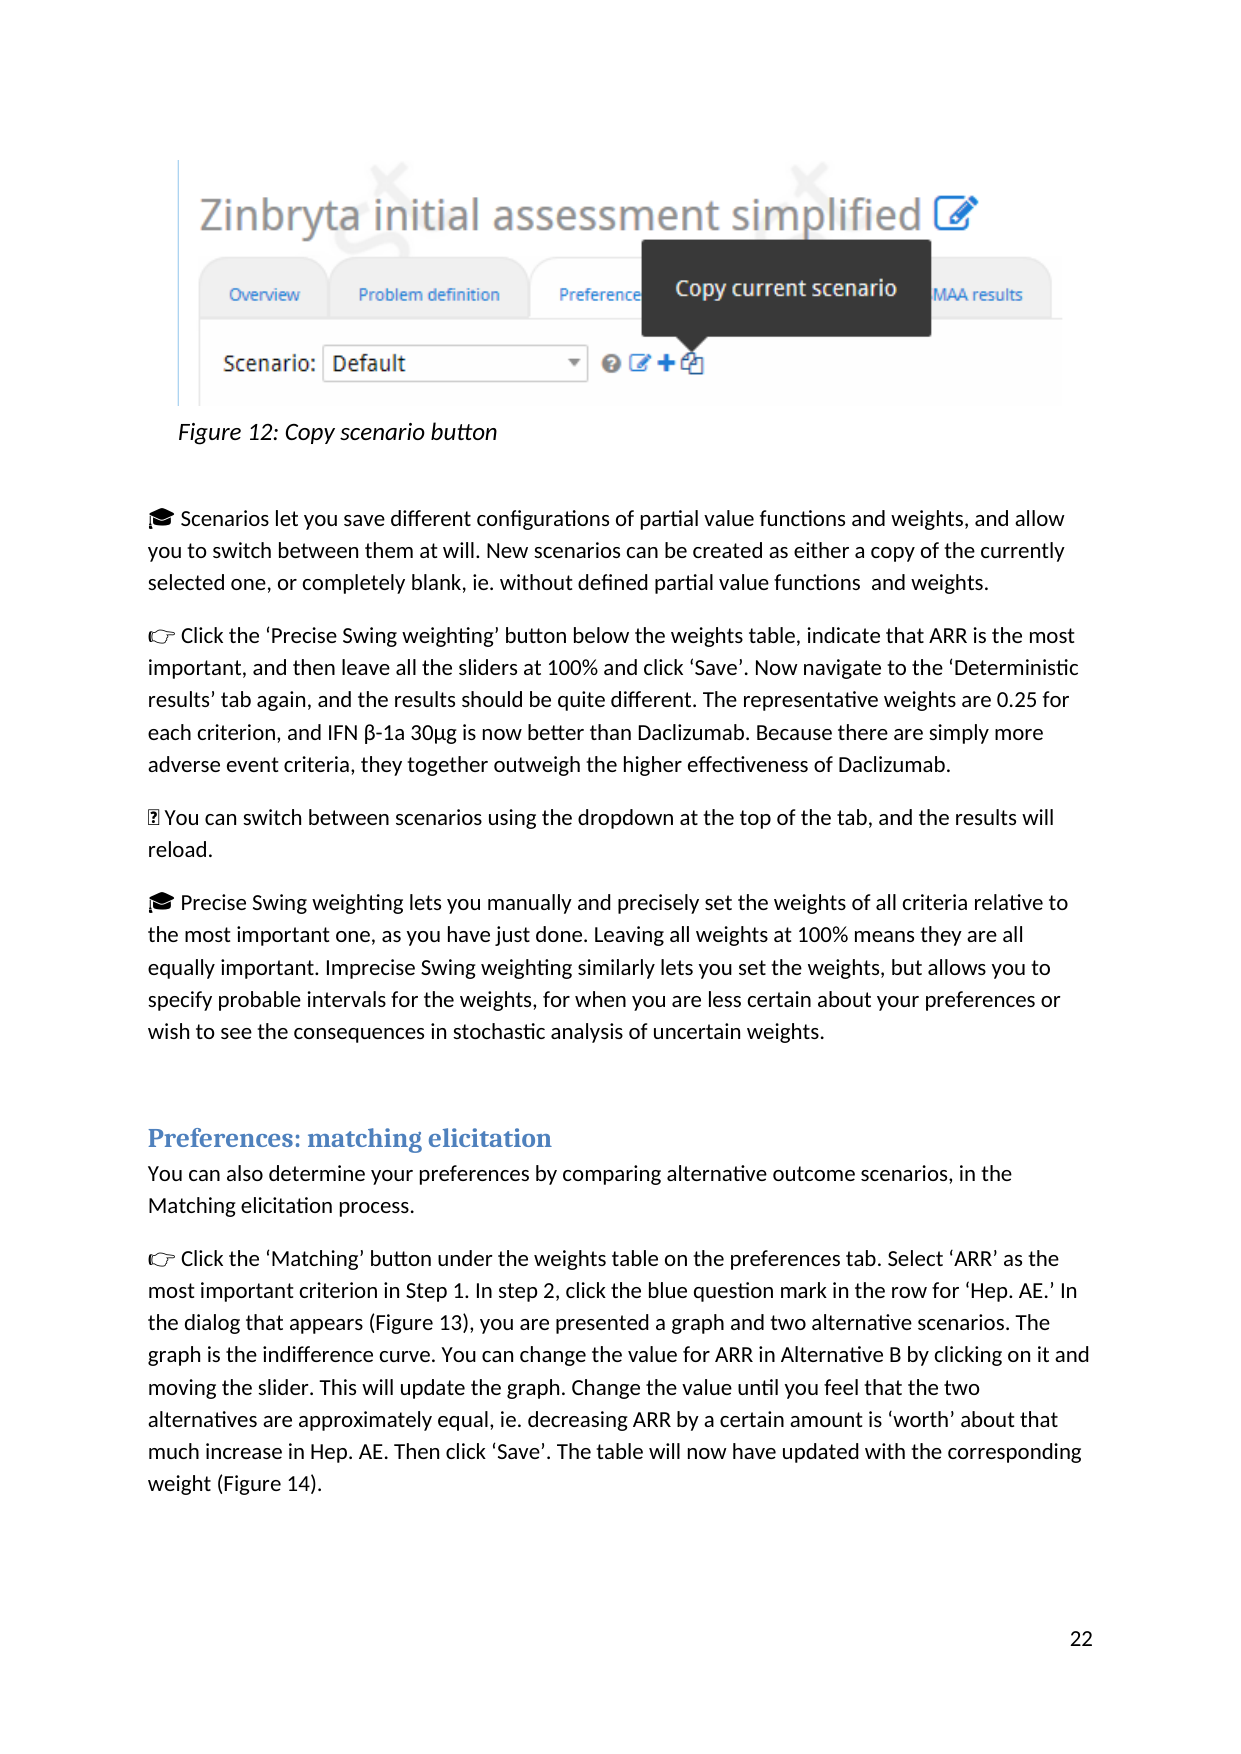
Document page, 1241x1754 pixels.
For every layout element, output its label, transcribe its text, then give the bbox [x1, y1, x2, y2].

subtitle Preferences: matching elicitation [148, 1123, 1093, 1154]
text 👉 Click the ‘Matching’ button under the weights table on the preferences tab. Select ‘ARR’ as the most important criterion in Step 1. In step 2, click the blue question mark in the row for ‘Hep. AE.’ In the dialog that appears (Figure 13), you are presented a graph and two alternative scenarios. The graph is the indifference curve. You can change the value for ARR in Alternative B by clicking on it and moving the slider. This will update the graph. Change the value until you feel that the two alternatives are approximately equal, ie. decreasing ARR by a certain amount is ‘worth’ about that much increase in Hep. AE. Then click ‘Save’. The table will now have updated with the corresponding weight (Figure 14). [148, 1244, 1093, 1497]
picture [177, 160, 1063, 406]
text 💡 You can switch between scenarios using the dropdown at the top of the tab, and the results will reload. [148, 803, 1093, 863]
text 👉 Click the ‘Precise Swing weighting’ button below the weights table, indicate that ARR is the most important, and then leave all the sliders at 100% and click ‘Save’. Now navigate to the ‘Deterministic results’ tab again, and the results should be quite different. The representative weights are 0.25 for each criterion, and IFN β-1a 30µg is now better than Daclizumab. Because there are simply more adverse event criteria, they together outweigh the higher effectiveness of Daclizumab. [148, 621, 1093, 778]
text 🎓 Scenarios let you save different configurations of partial value functions and weights, and allow you to switch between them at will. New scenarios can be created as either a copy of the currently selected one, or completely blank, ie. without defined partial value functions and weights. [148, 504, 1093, 596]
text Figure 12: Copy scenario button [178, 406, 1062, 447]
text 🎓 Precise Swing weighting lets you manually and precisely set the weights of all criteria relative to the most important one, as you have just done. Leaving all weights at 100% means they are all equally important. Imprecise Swing weighting similarly lets you set the weights, but allows you to specify probable intervals for the weights, for when you are less certain about your preferences or wish to see the consequences in stochastic analysis of uncertain weights. [148, 888, 1093, 1045]
text You can also determine your preferences by comparing alternative outcome scenarios, in the Matching elicitation process. [148, 1159, 1093, 1219]
